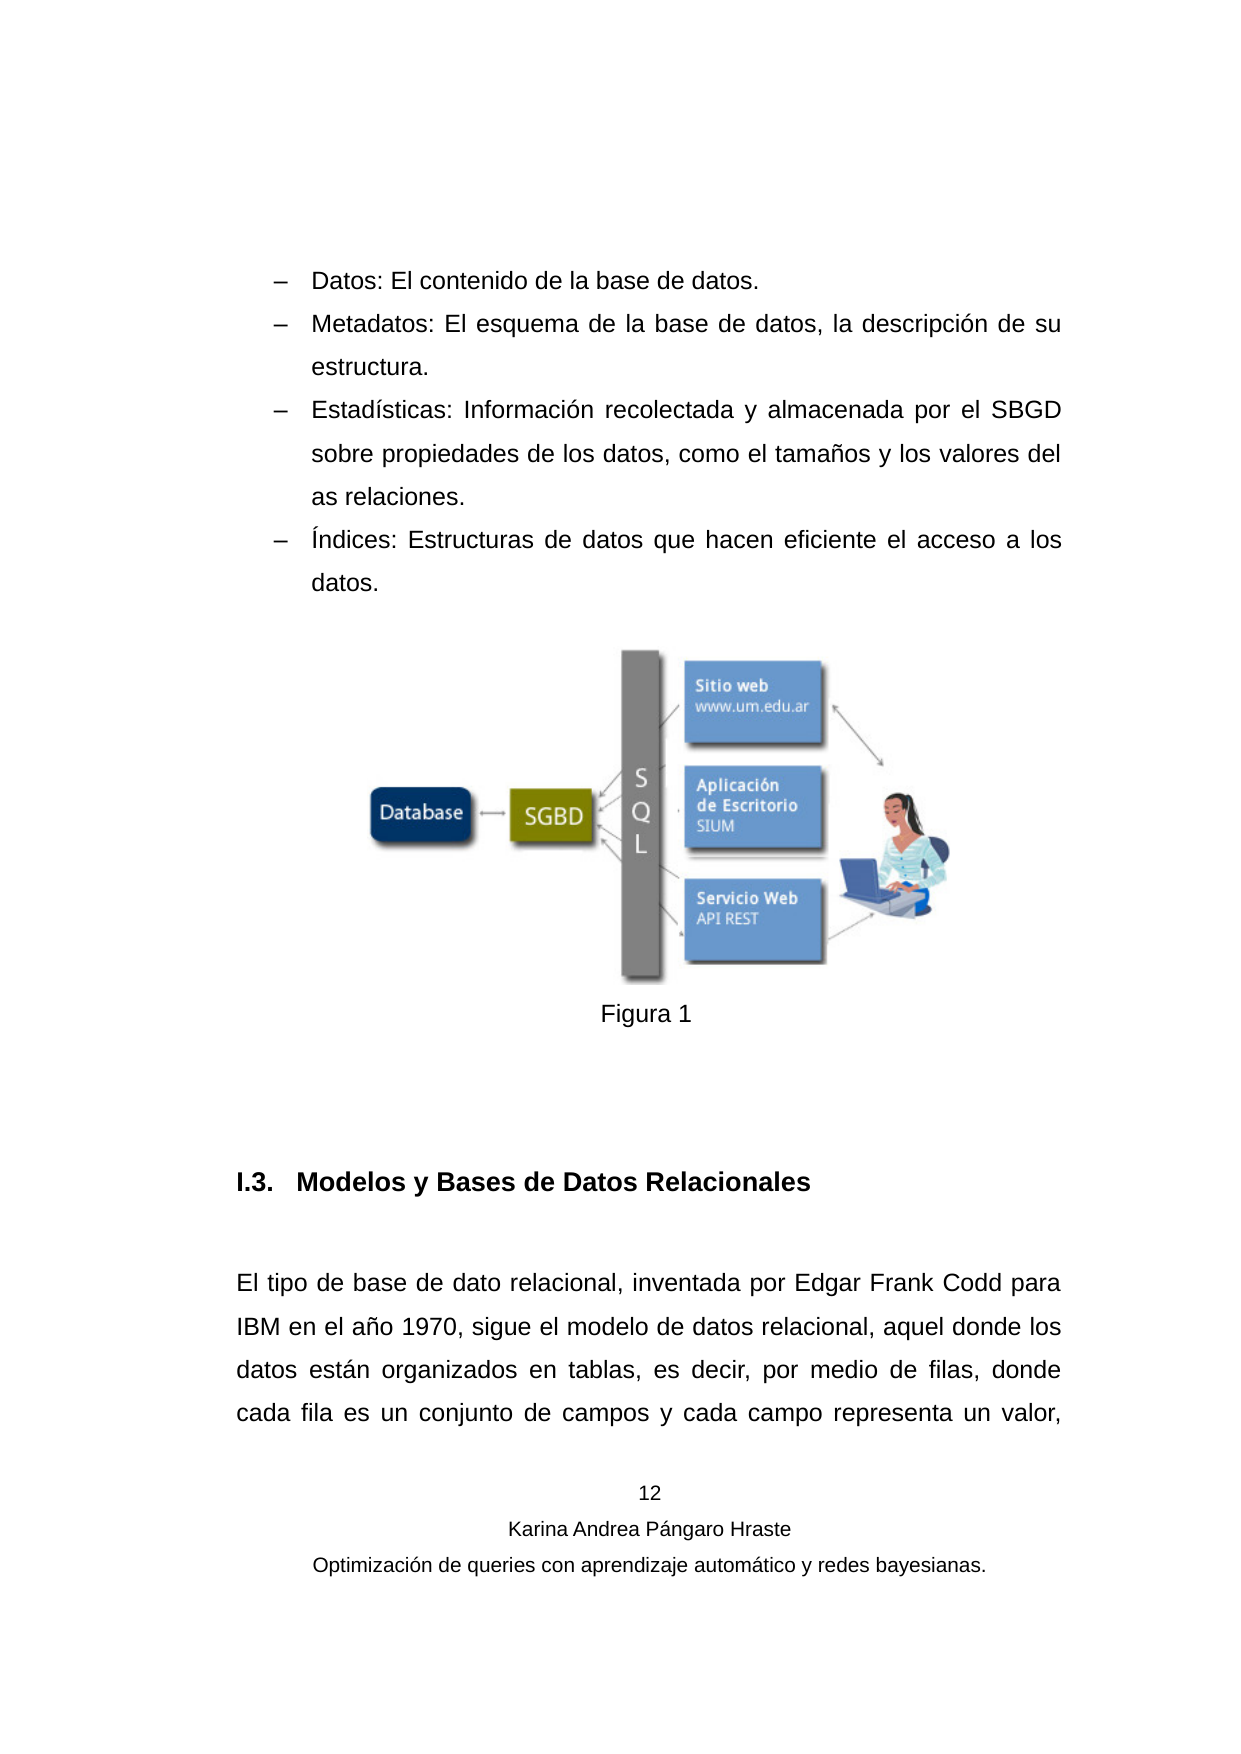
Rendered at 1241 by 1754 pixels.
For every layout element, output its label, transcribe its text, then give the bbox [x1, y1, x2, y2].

list Estadísticas: Información recolectada y almacenada por el SBGD sobre propiedades de los datos, como el tamaños y los valores del as relaciones. [274, 395, 1063, 510]
list Metadatos: El esquema de la base de datos, la descripción de su estructura. [274, 309, 1063, 381]
list Datos: El contenido de la base de datos. [274, 266, 1063, 294]
picture [366, 646, 951, 985]
subtitle Modelos y Bases de Datos Relacionales [236, 1166, 1063, 1197]
list Índices: Estructuras de datos que hacen eficiente el acceso a los datos. [274, 525, 1063, 597]
text El tipo de base de dato relacional, inventada por Edgar Frank Codd para IBM en el año 1970, sigue el modelo de datos relacional, aquel donde los datos están organizados en tablas, es decir, por medio de filas, donde cada fila es un conjunto de campos y cada campo representa un valor, [236, 1268, 1063, 1426]
text Figura 1 [236, 985, 1063, 1028]
